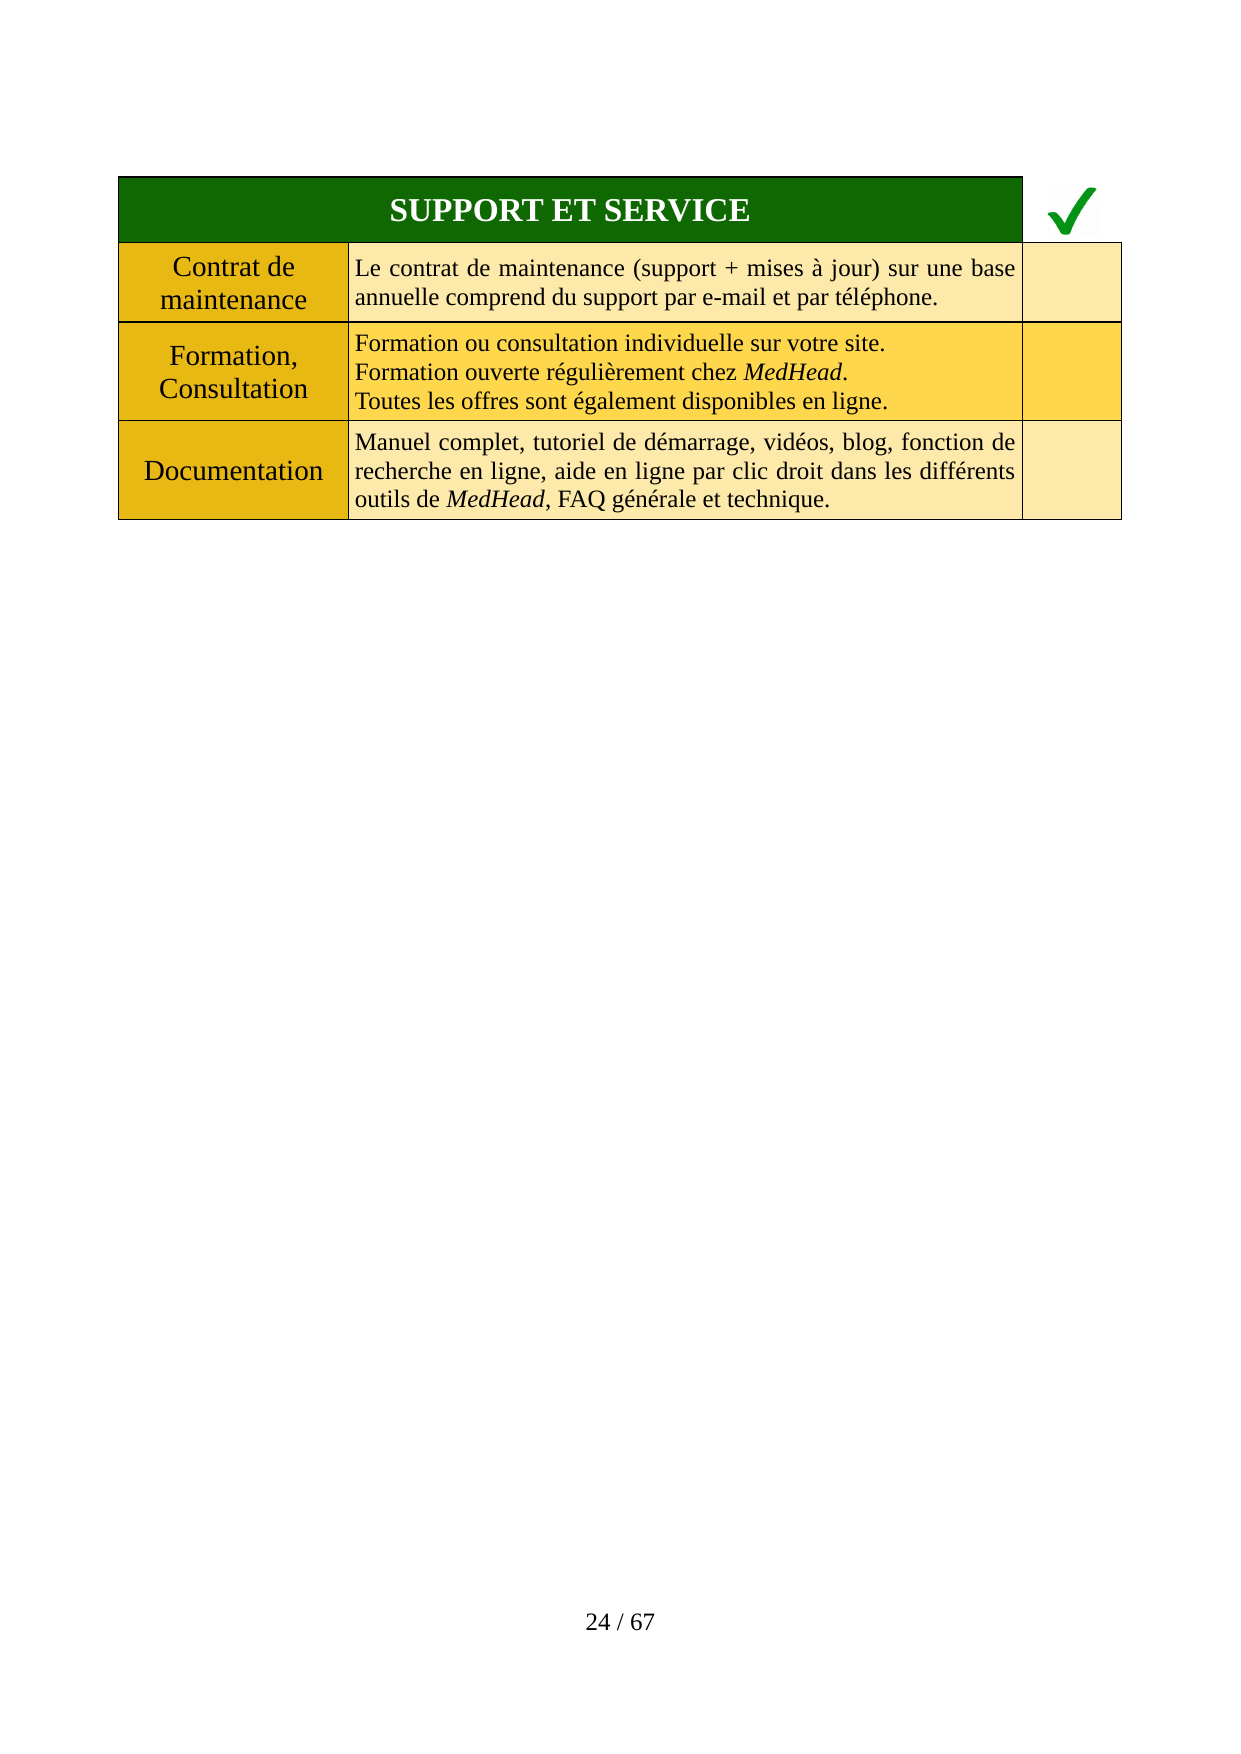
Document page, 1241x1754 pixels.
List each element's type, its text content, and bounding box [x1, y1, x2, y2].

table_cell Documentation [119, 421, 348, 519]
table_cell Formation, Consultation [119, 323, 348, 420]
table_header SUPPORT ET SERVICE [119, 178, 1022, 242]
table_cell Contrat de maintenance [119, 243, 348, 321]
table_cell Le contrat de maintenance (support + mises à jour) sur une base annuelle comprend du support par e-mail et par téléphone. [349, 243, 1022, 321]
table_header [1023, 176, 1122, 242]
table_cell [1023, 323, 1121, 420]
table_cell Manuel complet, tutoriel de démarrage, vidéos, blog, fonction de recherche en ligne, aide en ligne par clic droit dans les différents outils de MedHead, FAQ générale et technique. [349, 421, 1022, 519]
picture [1043, 183, 1101, 237]
table_cell [1023, 243, 1121, 321]
table_cell Formation ou consultation individuelle sur votre site. Formation ouverte régulièrement chez MedHead. Toutes les offres sont également disponibles en ligne. [349, 323, 1022, 420]
table_cell [1023, 421, 1121, 519]
